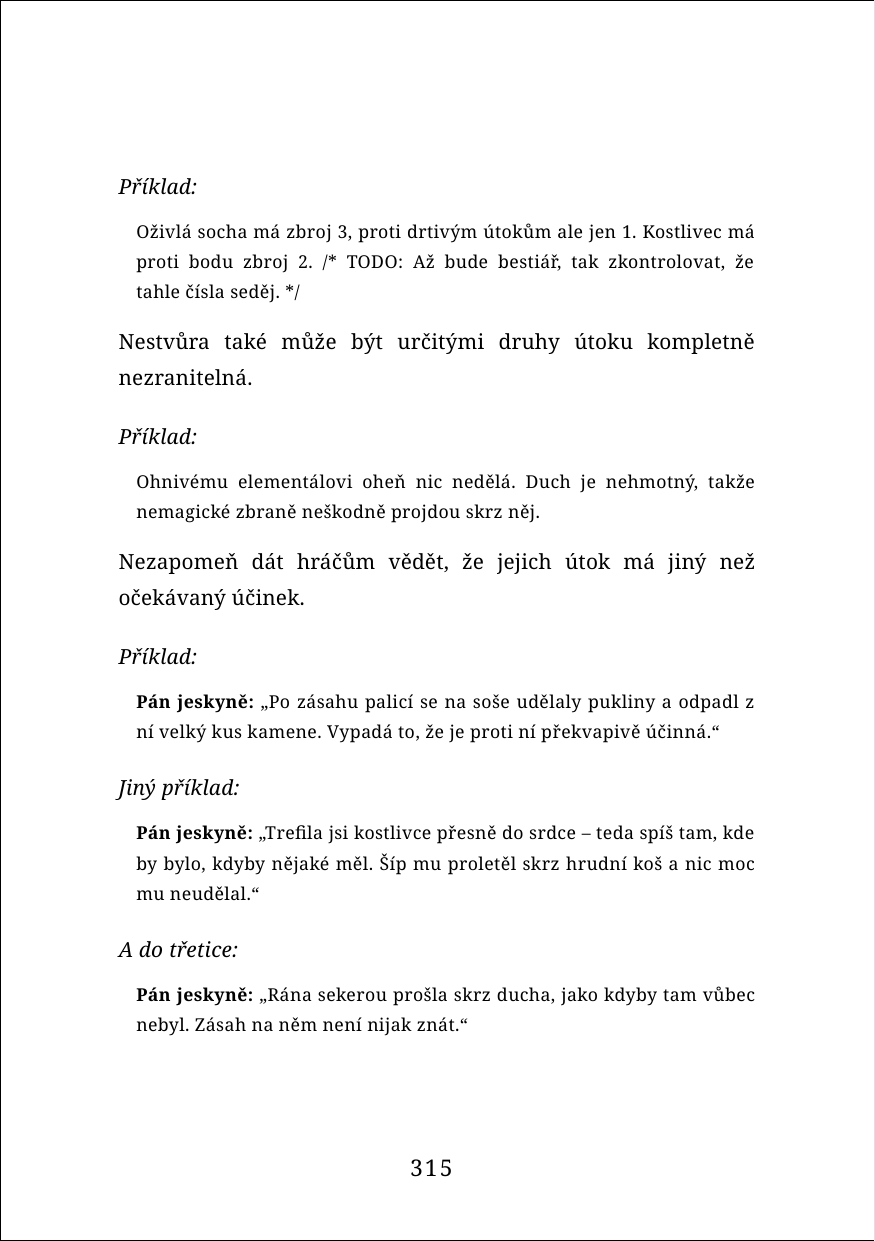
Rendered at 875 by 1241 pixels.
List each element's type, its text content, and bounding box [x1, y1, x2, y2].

text Oživlá socha má zbroj 3, proti drtivým útokům ale jen 1. Kostlivec má proti bodu zbroj 2. /* TODO: Až bude bestiář, tak zkontrolovat, že tahle čísla seděj. */ [136, 219, 756, 304]
text Příklad: [118, 172, 756, 200]
text Pán jeskyně: „Trefila jsi kostlivce přesně do srdce – teda spíš tam, kde by bylo, kdyby nějaké měl. Šíp mu proletěl skrz hrudní koš a nic moc mu neudělal.“ [136, 821, 756, 905]
text Jiný příklad: [118, 773, 756, 802]
text A do třetice: [118, 935, 756, 963]
text Pán jeskyně: „Rána sekerou prošla skrz ducha, jako kdyby tam vůbec nebyl. Zásah na něm není nijak znát.“ [136, 982, 756, 1037]
text Nestvůra také může být určitými druhy útoku kompletně nezranitelná. [118, 327, 756, 391]
text Ohnivému elementálovi oheň nic nedělá. Duch je nehmotný, takže nemagické zbraně neškodně projdou skrz něj. [136, 469, 756, 524]
text Příklad: [118, 422, 756, 451]
text Příklad: [118, 642, 756, 671]
text Pán jeskyně: „Po zásahu palicí se na soše udělaly pukliny a odpadl z ní velký kus kamene. Vypadá to, že je proti ní překvapivě účinná.“ [136, 689, 756, 744]
text Nezapomeň dát hráčům vědět, že jejich útok má jiný než očekávaný účinek. [118, 547, 756, 611]
